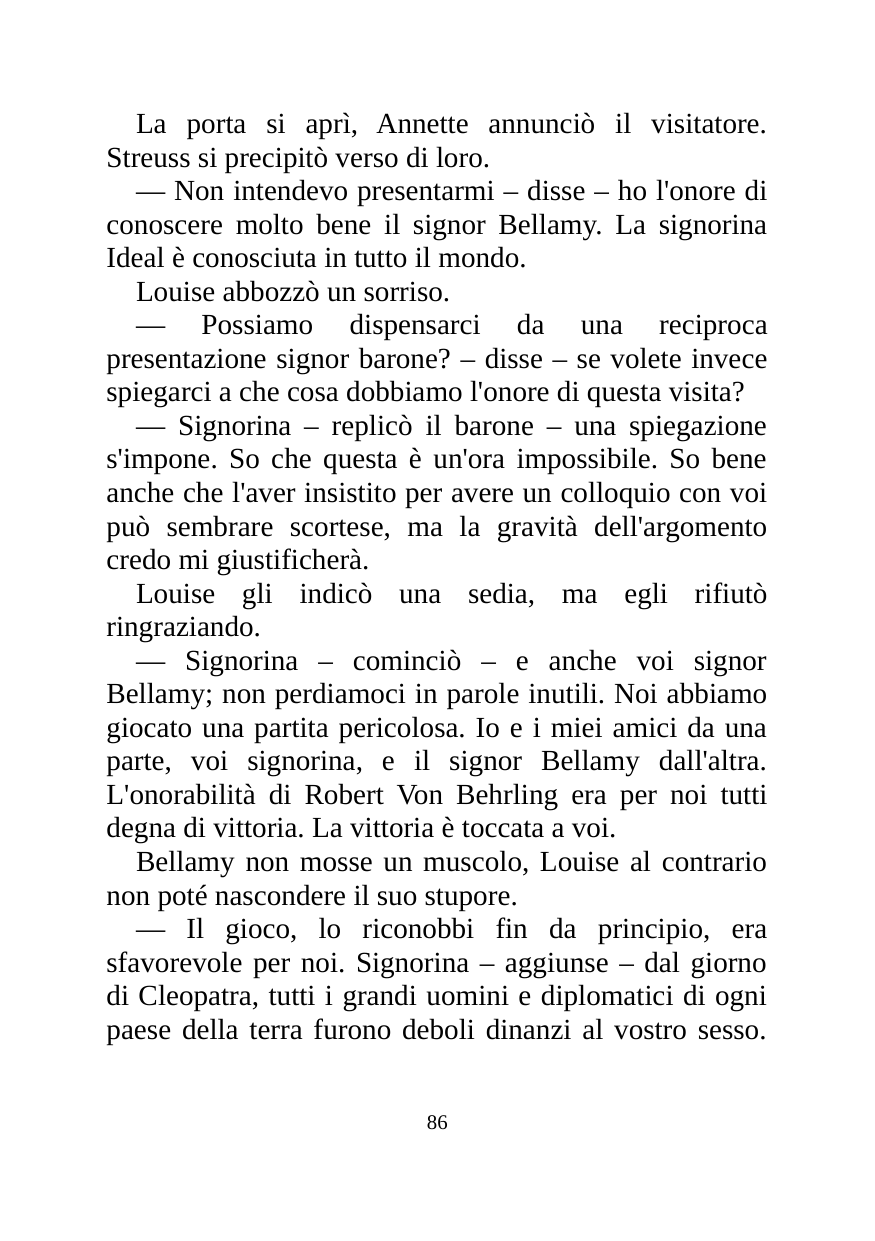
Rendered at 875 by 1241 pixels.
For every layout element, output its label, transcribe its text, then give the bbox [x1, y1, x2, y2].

text — Signorina – cominciò – e anche voi signor Bellamy; non perdiamoci in parole inutili. Noi abbiamo giocato una partita pericolosa. Io e i miei amici da una parte, voi signorina, e il signor Bellamy dall'altra. L'onorabilità di Robert Von Behrling era per noi tutti degna di vittoria. La vittoria è toccata a voi. [106, 643, 768, 844]
text — Possiamo dispensarci da una reciproca presentazione signor barone? – disse – se volete invece spiegarci a che cosa dobbiamo l'onore di questa visita? [106, 307, 768, 408]
text Louise gli indicò una sedia, ma egli rifiutò ringraziando. [106, 576, 768, 643]
text — Non intendevo presentarmi – disse – ho l'onore di conoscere molto bene il signor Bellamy. La signorina Ideal è conosciuta in tutto il mondo. [106, 173, 768, 274]
text Bellamy non mosse un muscolo, Louise al contrario non poté nascondere il suo stupore. [106, 844, 768, 911]
text — Il gioco, lo riconobbi fin da principio, era sfavorevole per noi. Signorina – aggiunse – dal giorno di Cleopatra, tutti i grandi uomini e diplomatici di ogni paese della terra furono deboli dinanzi al vostro sesso. [106, 911, 768, 1045]
text La porta si aprì, Annette annunciò il visitatore. Streuss si precipitò verso di loro. [106, 106, 768, 173]
text Louise abbozzò un sorriso. [106, 274, 768, 307]
text — Signorina – replicò il barone – una spiegazione s'impone. So che questa è un'ora impossibile. So bene anche che l'aver insistito per avere un colloquio con voi può sembrare scortese, ma la gravità dell'argomento credo mi giustificherà. [106, 408, 768, 576]
